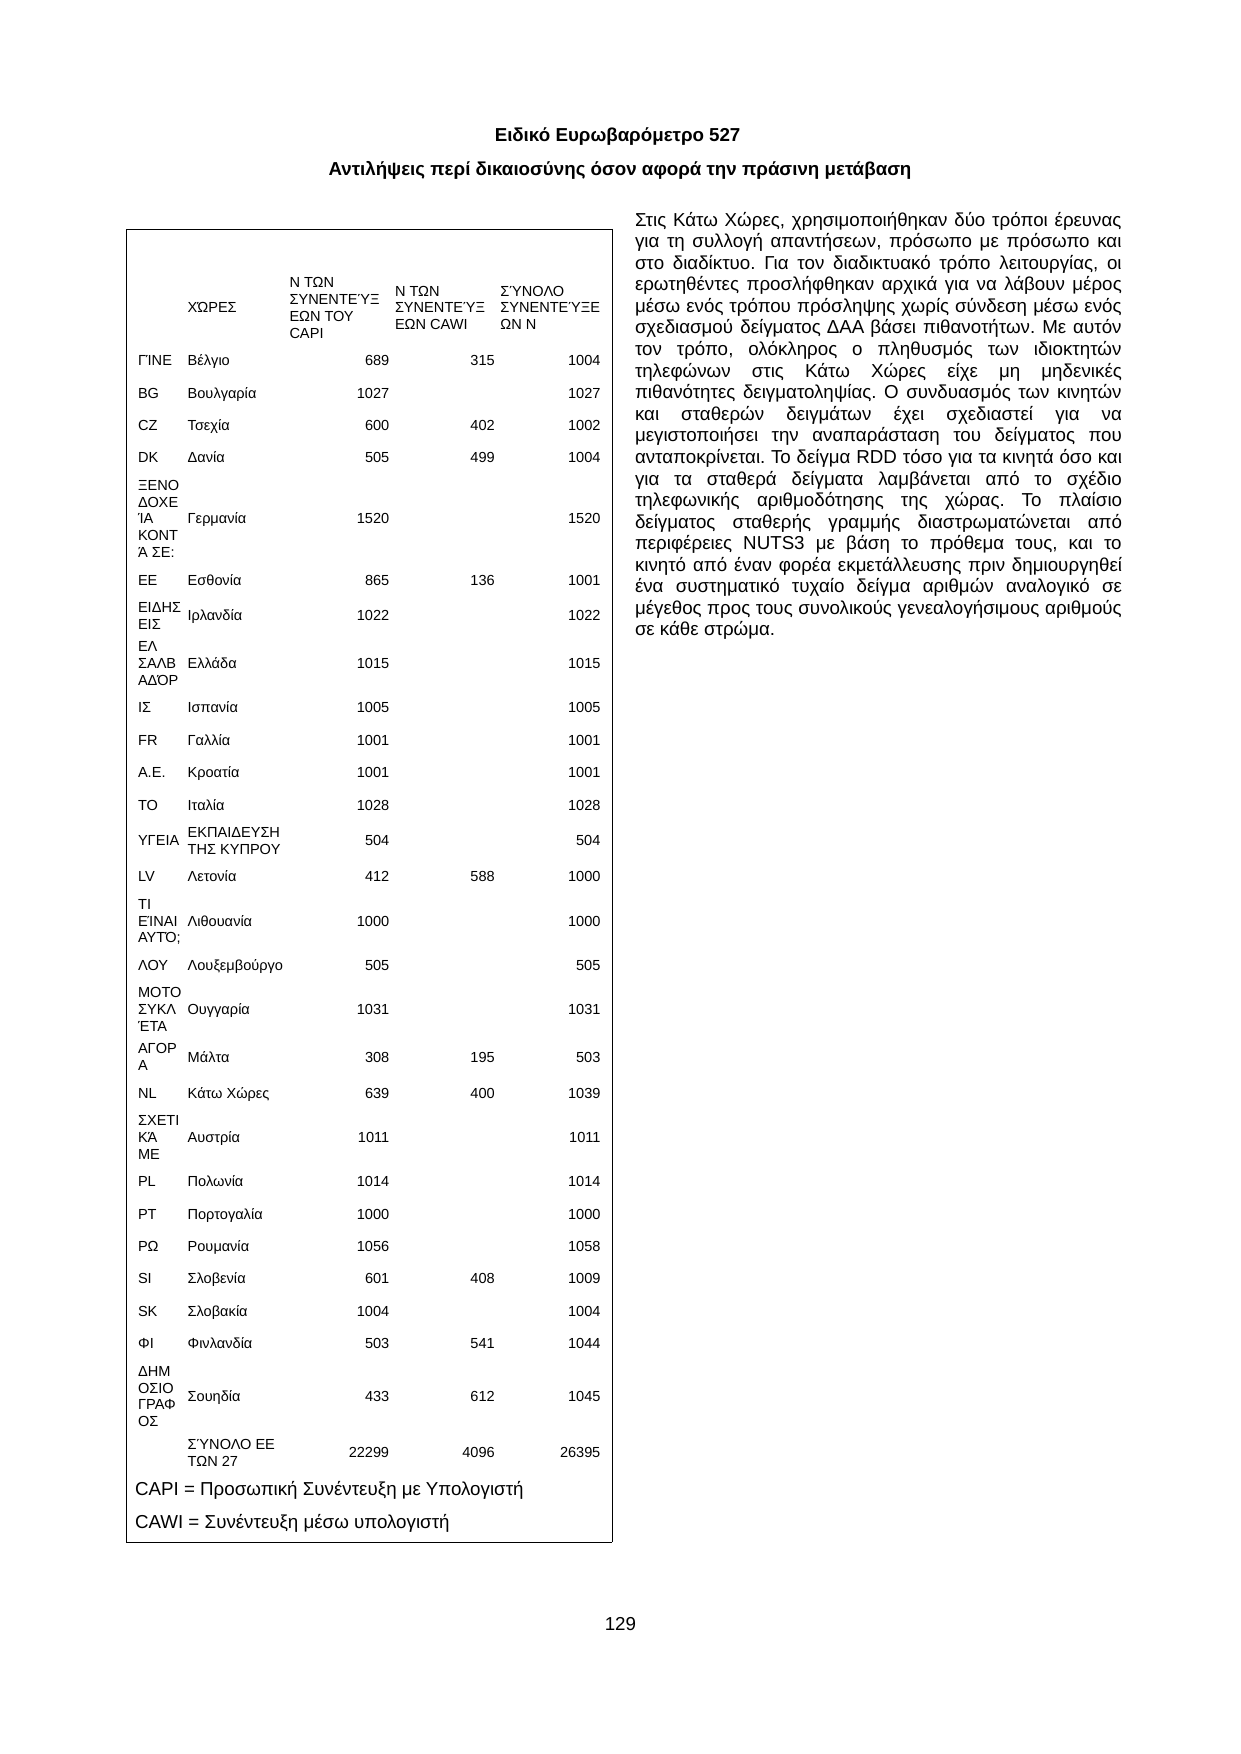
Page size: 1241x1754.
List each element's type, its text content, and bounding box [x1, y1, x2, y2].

table_cell 1000 [286, 1198, 392, 1230]
table_cell 1027 [497, 376, 603, 409]
table_cell 400 [392, 1077, 497, 1109]
table_cell 1058 [497, 1230, 603, 1262]
table_cell ΡΩ [135, 1230, 184, 1262]
table_header N ΤΩΝ ΣΥΝΕΝΤΕΎΞΕΩΝ CAWI [392, 271, 497, 344]
table_cell [392, 1295, 497, 1327]
table_cell 1001 [497, 724, 603, 756]
table_cell [392, 376, 497, 409]
table_cell ΓΊΝΕ [135, 344, 184, 376]
table_cell SI [135, 1263, 184, 1295]
table_cell Εσθονία [185, 563, 286, 596]
table_cell 136 [392, 563, 497, 596]
table_cell 612 [392, 1360, 497, 1432]
table_cell [392, 821, 497, 860]
table_cell 1022 [497, 596, 603, 635]
table_cell 505 [286, 441, 392, 474]
table_cell Α.Ε. [135, 756, 184, 788]
table_cell Σουηδία [185, 1360, 286, 1432]
table_header N ΤΩΝ ΣΥΝΕΝΤΕΎΞΕΩΝ ΤΟΥ CAPI [286, 271, 392, 344]
table_cell 588 [392, 860, 497, 893]
table_cell Αυστρία [185, 1109, 286, 1165]
table_cell 1004 [497, 1295, 603, 1327]
table_cell 1031 [286, 981, 392, 1037]
table_cell 1039 [497, 1077, 603, 1109]
table_cell Λετονία [185, 860, 286, 893]
table_cell 1027 [286, 376, 392, 409]
table_cell ΣΎΝΟΛΟ ΕΕ ΤΩΝ 27 [185, 1433, 286, 1472]
table_cell [392, 691, 497, 724]
table_cell 1031 [497, 981, 603, 1037]
table_cell Μάλτα [185, 1037, 286, 1077]
table_cell [392, 949, 497, 981]
table_cell ΤΙ ΕΊΝΑΙ ΑΥΤΌ; [135, 893, 184, 949]
table_cell Φινλανδία [185, 1327, 286, 1359]
table_cell [392, 1230, 497, 1262]
table_cell 1000 [497, 860, 603, 893]
table_cell 504 [286, 821, 392, 860]
text CAPI = Προσωπική Συνέντευξη με Υπολογιστή [135, 1478, 603, 1499]
table_header [135, 271, 184, 344]
text [127, 230, 612, 1542]
table_cell [392, 1165, 497, 1198]
text Στις Κάτω Χώρες, χρησιμοποιήθηκαν δύο τρόποι έρευνας για τη συλλογή απαντήσεων, πρόσωπο με πρόσωπο και στο διαδίκτυο. Για τον διαδικτυακό τρόπο λειτουργίας, οι ερωτηθέντες προσλήφθηκαν αρχικά για να λάβουν μέρος μέσω ενός τρόπου πρόσληψης χωρίς σύνδεση μέσω ενός σχεδιασμού δείγματος ΔΑΑ βάσει πιθανοτήτων. Με αυτόν τον τρόπο, ολόκληρος ο πληθυσμός των ιδιοκτητών τηλεφώνων στις Κάτω Χώρες είχε μη μηδενικές πιθανότητες δειγματοληψίας. Ο συνδυασμός των κινητών και σταθερών δειγμάτων έχει σχεδιαστεί για να μεγιστοποιήσει την αναπαράσταση του δείγματος που ανταποκρίνεται. Το δείγμα RDD τόσο για τα κινητά όσο και για τα σταθερά δείγματα λαμβάνεται από το σχέδιο τηλεφωνικής αριθμοδότησης της χώρας. Το πλαίσιο δείγματος σταθερής γραμμής διαστρωματώνεται από περιφέρειες NUTS3 με βάση το πρόθεμα τους, και το κινητό από έναν φορέα εκμετάλλευσης πριν δημιουργηθεί ένα συστηματικό τυχαίο δείγμα αριθμών αναλογικό σε μέγεθος προς τους συνολικούς γενεαλογήσιμους αριθμούς σε κάθε στρώμα. [635, 208, 1122, 640]
table_cell 1000 [286, 893, 392, 949]
table_cell 504 [497, 821, 603, 860]
table_cell BG [135, 376, 184, 409]
table_header ΣΎΝΟΛΟ ΣΥΝΕΝΤΕΎΞΕΩΝ Ν [497, 271, 603, 344]
table_cell Ιρλανδία [185, 596, 286, 635]
table_cell ΕΙΔΗΣΕΙΣ [135, 596, 184, 635]
table_cell Τσεχία [185, 409, 286, 441]
table_cell Βουλγαρία [185, 376, 286, 409]
table_cell 1001 [286, 724, 392, 756]
table_cell ΑΓΟΡΑ [135, 1037, 184, 1077]
table_cell [392, 893, 497, 949]
table_cell Κάτω Χώρες [185, 1077, 286, 1109]
table_cell 402 [392, 409, 497, 441]
table_cell Λουξεμβούργο [185, 949, 286, 981]
table_cell 505 [497, 949, 603, 981]
table_cell Βέλγιο [185, 344, 286, 376]
table_cell SK [135, 1295, 184, 1327]
table_cell ΕΚΠΑΙΔΕΥΣΗ ΤΗΣ ΚΥΠΡΟΥ [185, 821, 286, 860]
table_cell [392, 596, 497, 635]
table_cell 412 [286, 860, 392, 893]
table_cell FR [135, 724, 184, 756]
table_cell 408 [392, 1263, 497, 1295]
table_cell ΔΗΜΟΣΙΟΓΡΑΦΟΣ [135, 1360, 184, 1432]
table_cell ΜΟΤΟΣΥΚΛΈΤΑ [135, 981, 184, 1037]
table_cell ΕΛ ΣΑΛΒΑΔΌΡ [135, 635, 184, 691]
table_cell 1002 [497, 409, 603, 441]
table_cell 22299 [286, 1433, 392, 1472]
table_cell 1001 [286, 756, 392, 788]
table_cell 1022 [286, 596, 392, 635]
table_cell 1045 [497, 1360, 603, 1432]
table_cell Σλοβακία [185, 1295, 286, 1327]
table_cell 1005 [286, 691, 392, 724]
table_cell 1000 [497, 893, 603, 949]
table_cell LV [135, 860, 184, 893]
table_cell Ουγγαρία [185, 981, 286, 1037]
table_cell 865 [286, 563, 392, 596]
table_cell [392, 981, 497, 1037]
table_cell ΤΟ [135, 789, 184, 821]
table_cell DK [135, 441, 184, 474]
table_cell 26395 [497, 1433, 603, 1472]
table_cell PL [135, 1165, 184, 1198]
table_cell 689 [286, 344, 392, 376]
table_cell Ισπανία [185, 691, 286, 724]
table_cell NL [135, 1077, 184, 1109]
table_cell ΣΧΕΤΙΚΆ ΜΕ [135, 1109, 184, 1165]
table_cell [392, 789, 497, 821]
table_cell Ελλάδα [185, 635, 286, 691]
table_cell ΛΟΥ [135, 949, 184, 981]
table_cell 1044 [497, 1327, 603, 1359]
table_cell 1011 [286, 1109, 392, 1165]
table_cell [392, 724, 497, 756]
table_cell 1028 [286, 789, 392, 821]
table_cell Κροατία [185, 756, 286, 788]
table_cell 499 [392, 441, 497, 474]
table_cell ΥΓΕΙΑ [135, 821, 184, 860]
table_cell 433 [286, 1360, 392, 1432]
table_cell 1015 [497, 635, 603, 691]
table_cell Πολωνία [185, 1165, 286, 1198]
table_cell Ιταλία [185, 789, 286, 821]
table_cell EE [135, 563, 184, 596]
table_cell Πορτογαλία [185, 1198, 286, 1230]
table_cell ΙΣ [135, 691, 184, 724]
table_cell 600 [286, 409, 392, 441]
table_cell Λιθουανία [185, 893, 286, 949]
table_cell 1001 [497, 563, 603, 596]
table_cell [392, 756, 497, 788]
table_cell Γαλλία [185, 724, 286, 756]
table_cell [392, 635, 497, 691]
table_cell Σλοβενία [185, 1263, 286, 1295]
table_cell 1000 [497, 1198, 603, 1230]
table_cell 601 [286, 1263, 392, 1295]
table_cell 1001 [497, 756, 603, 788]
table_cell 315 [392, 344, 497, 376]
table_cell 541 [392, 1327, 497, 1359]
table_cell 1005 [497, 691, 603, 724]
table_cell 503 [497, 1037, 603, 1077]
table_cell Δανία [185, 441, 286, 474]
table_cell 1056 [286, 1230, 392, 1262]
table_cell [392, 1198, 497, 1230]
table_cell 505 [286, 949, 392, 981]
table_cell 639 [286, 1077, 392, 1109]
table_cell 503 [286, 1327, 392, 1359]
table_cell 1004 [497, 441, 603, 474]
table_cell 1004 [497, 344, 603, 376]
table_cell CZ [135, 409, 184, 441]
table_cell 308 [286, 1037, 392, 1077]
table_cell [392, 474, 497, 563]
table_cell PT [135, 1198, 184, 1230]
text CAWI = Συνέντευξη μέσω υπολογιστή [135, 1511, 603, 1533]
table_header ΧΏΡΕΣ [185, 271, 286, 344]
table_cell 1014 [286, 1165, 392, 1198]
table_cell 1520 [286, 474, 392, 563]
table_cell [392, 1109, 497, 1165]
table_cell 1009 [497, 1263, 603, 1295]
table_cell [135, 1433, 184, 1472]
table_cell 1004 [286, 1295, 392, 1327]
table_cell ΞΕΝΟΔΟΧΕΊΑ ΚΟΝΤΆ ΣΕ: [135, 474, 184, 563]
table_cell Γερμανία [185, 474, 286, 563]
table_cell 1028 [497, 789, 603, 821]
table_cell 1011 [497, 1109, 603, 1165]
table_cell ΦΙ [135, 1327, 184, 1359]
table_cell 195 [392, 1037, 497, 1077]
table_cell 1520 [497, 474, 603, 563]
table_cell 1015 [286, 635, 392, 691]
table_cell 4096 [392, 1433, 497, 1472]
table_cell Ρουμανία [185, 1230, 286, 1262]
table_cell 1014 [497, 1165, 603, 1198]
